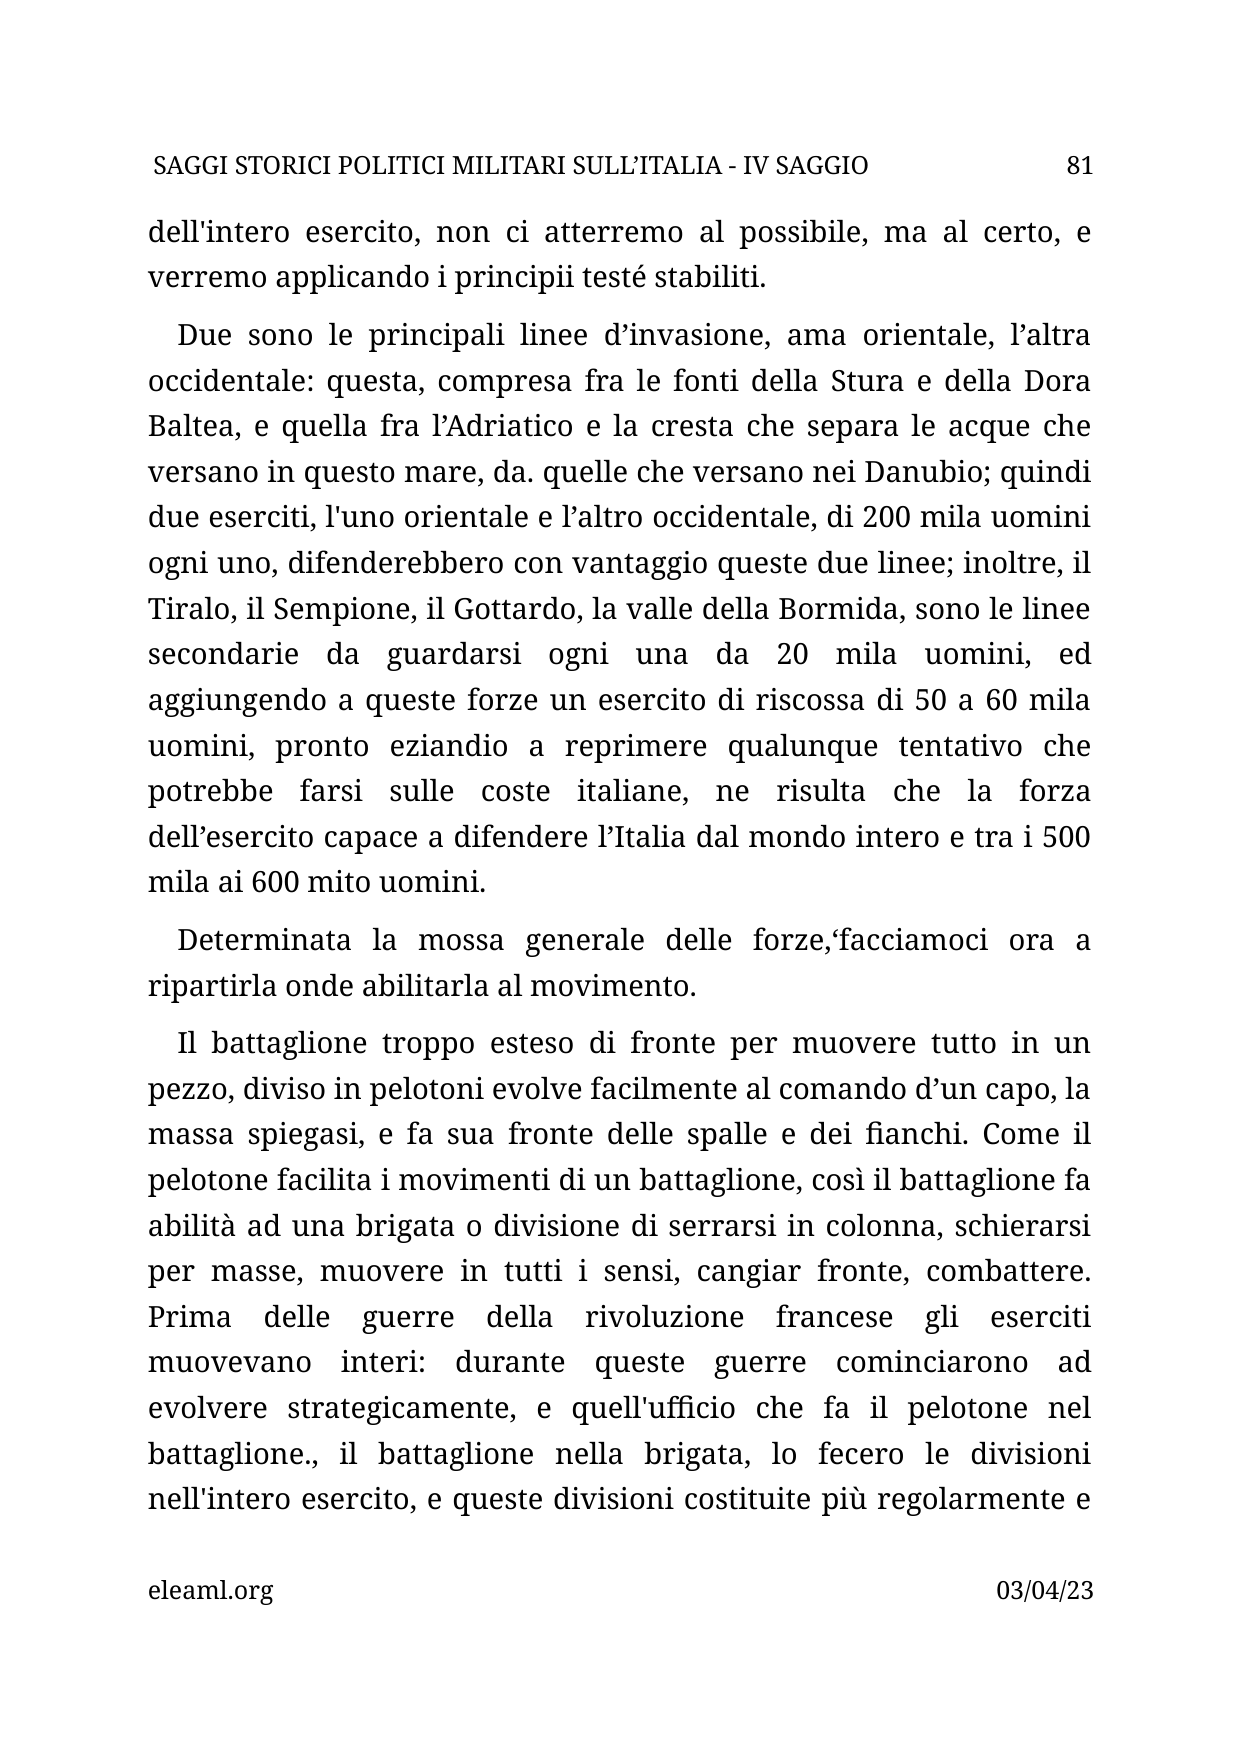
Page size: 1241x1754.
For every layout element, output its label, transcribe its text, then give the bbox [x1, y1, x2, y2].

text Due sono le principali linee d’invasione, ama orientale, l’altra occidentale: questa, compresa fra le fonti della Stura e della Dora Baltea, e quella fra l’Adriatico e la cresta che separa le acque che versano in questo mare, da. quelle che versano nei Danubio; quindi due eserciti, l'uno orientale e l’altro occidentale, di 200 mila uomini ogni uno, difenderebbero con vantaggio queste due linee; inoltre, il Tiralo, il Sempione, il Gottardo, la valle della Bormida, sono le linee secondarie da guardarsi ogni una da 20 mila uomini, ed aggiungendo a queste forze un esercito di riscossa di 50 a 60 mila uomini, pronto eziandio a reprimere qualunque tentativo che potrebbe farsi sulle coste italiane, ne risulta che la forza dell’esercito capace a difendere l’Italia dal mondo intero e tra i 500 mila ai 600 mito uomini. [148, 314, 1093, 901]
text Determinata la mossa generale delle forze,‘facciamoci ora a ripartirla onde abilitarla al movimento. [148, 919, 1093, 1004]
text Il battaglione troppo esteso di fronte per muovere tutto in un pezzo, diviso in pelotoni evolve facilmente al comando d’un capo, la massa spiegasi, e fa sua fronte delle spalle e dei fianchi. Come il pelotone facilita i movimenti di un battaglione, così il battaglione fa abilità ad una brigata o divisione di serrarsi in colonna, schierarsi per masse, muovere in tutti i sensi, cangiar fronte, combattere. Prima delle guerre della rivoluzione francese gli eserciti muovevano interi: durante queste guerre cominciarono ad evolvere strategicamente, e quell'ufficio che fa il pelotone nel battaglione., il battaglione nella brigata, lo fecero le divisioni nell'intero esercito, e queste divisioni costituite più regolarmente e [148, 1022, 1093, 1518]
text dell'intero esercito, non ci atterremo al possibile, ma al certo, e verremo applicando i principii testé stabiliti. [148, 211, 1093, 296]
